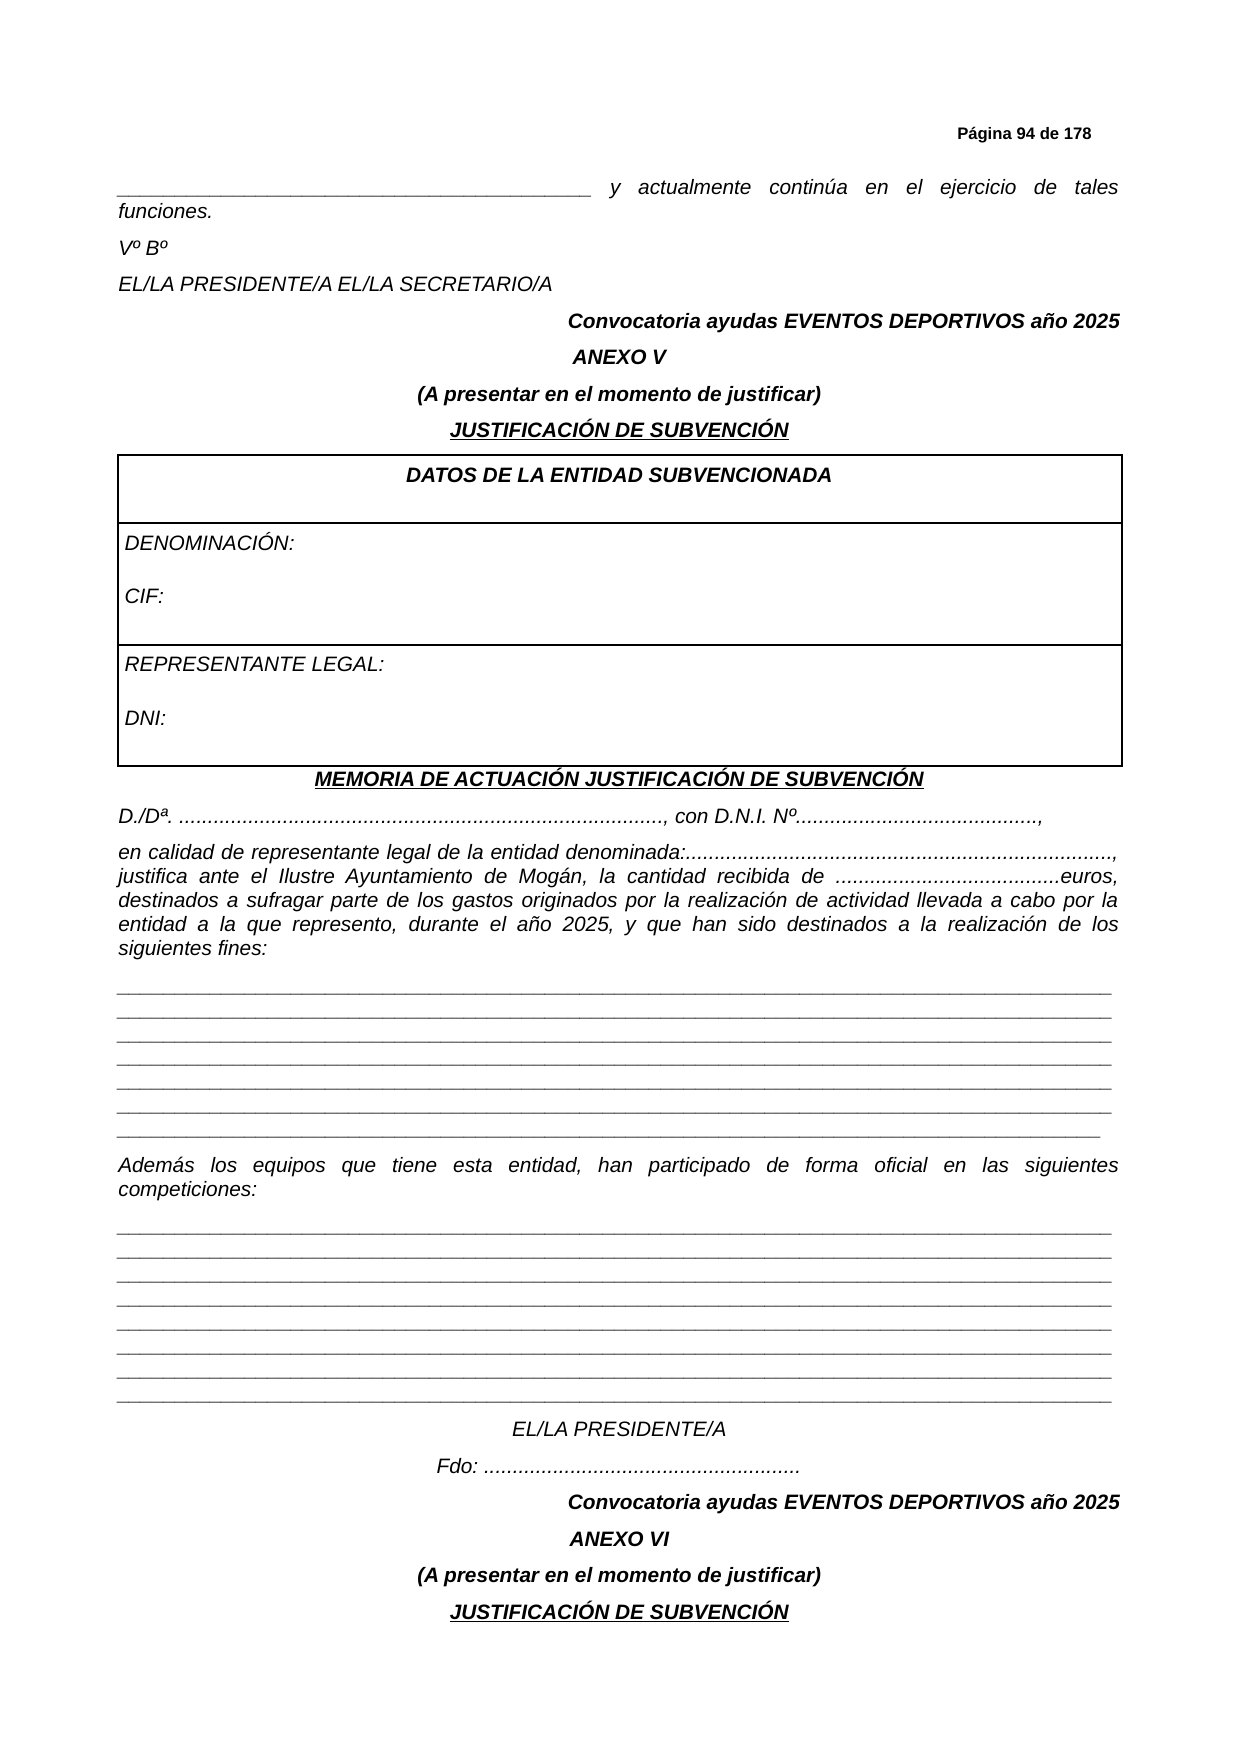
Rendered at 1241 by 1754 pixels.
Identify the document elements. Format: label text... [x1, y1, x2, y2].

table_cell DENOMINACIÓN: CIF: [119, 524, 1121, 644]
text Convocatoria ayudas EVENTOS DEPORTIVOS año 2025 [118, 1490, 1122, 1514]
text en calidad de representante legal de la entidad denominada:.........................................................................., justifica ante el Ilustre Ayuntamiento de Mogán, la cantidad recibida de .......................................euros, destinados a sufragar parte de los gastos originados por la realización de actividad llevada a cabo por la entidad a la que represento, durante el año 2025, y que han sido destinados a la realización de los siguientes fines: [118, 840, 1122, 960]
text Convocatoria ayudas EVENTOS DEPORTIVOS año 2025 [118, 308, 1122, 332]
table_cell REPRESENTANTE LEGAL: DNI: [119, 646, 1121, 765]
text D./Dª. ...................................................................................., con D.N.I. Nº.........................................., [118, 804, 1122, 828]
text ANEXO V [118, 345, 1122, 369]
text MEMORIA DE ACTUACIÓN JUSTIFICACIÓN DE SUBVENCIÓN [118, 767, 1122, 791]
text Vº Bº [118, 236, 1122, 259]
text JUSTIFICACIÓN DE SUBVENCIÓN [118, 418, 1122, 442]
text Fdo: ....................................................... [118, 1454, 1122, 1478]
table_header DATOS DE LA ENTIDAD SUBVENCIONADA [119, 456, 1121, 522]
text JUSTIFICACIÓN DE SUBVENCIÓN [118, 1599, 1122, 1623]
text EL/LA PRESIDENTE/A EL/LA SECRETARIO/A [118, 272, 1122, 296]
text _________________________________________ y actualmente continúa en el ejercicio de tales funciones. [118, 175, 1122, 223]
text Además los equipos que tiene esta entidad, han participado de forma oficial en las siguientes competiciones: [118, 1153, 1122, 1201]
text ________________________________________________________________________________________________________________________________________________________________________________________________________________________________________________________________________________________________________________________________________________________________________________________________________________________________________________________________________________________________________________________________________________________________________________________________________________________________________________________________________________________________________________ [118, 1213, 1122, 1405]
text _________________________________________________________________________________________________________________________________________________________________________________________________________________________________________________________________________________________________________________________________________________________________________________________________________________________________________________________________________________________________________________________________________________________________________________________________________________________ [118, 972, 1122, 1140]
text (A presentar en el momento de justificar) [118, 1563, 1122, 1587]
text EL/LA PRESIDENTE/A [118, 1417, 1122, 1441]
text ANEXO VI [118, 1527, 1122, 1551]
text (A presentar en el momento de justificar) [118, 381, 1122, 405]
